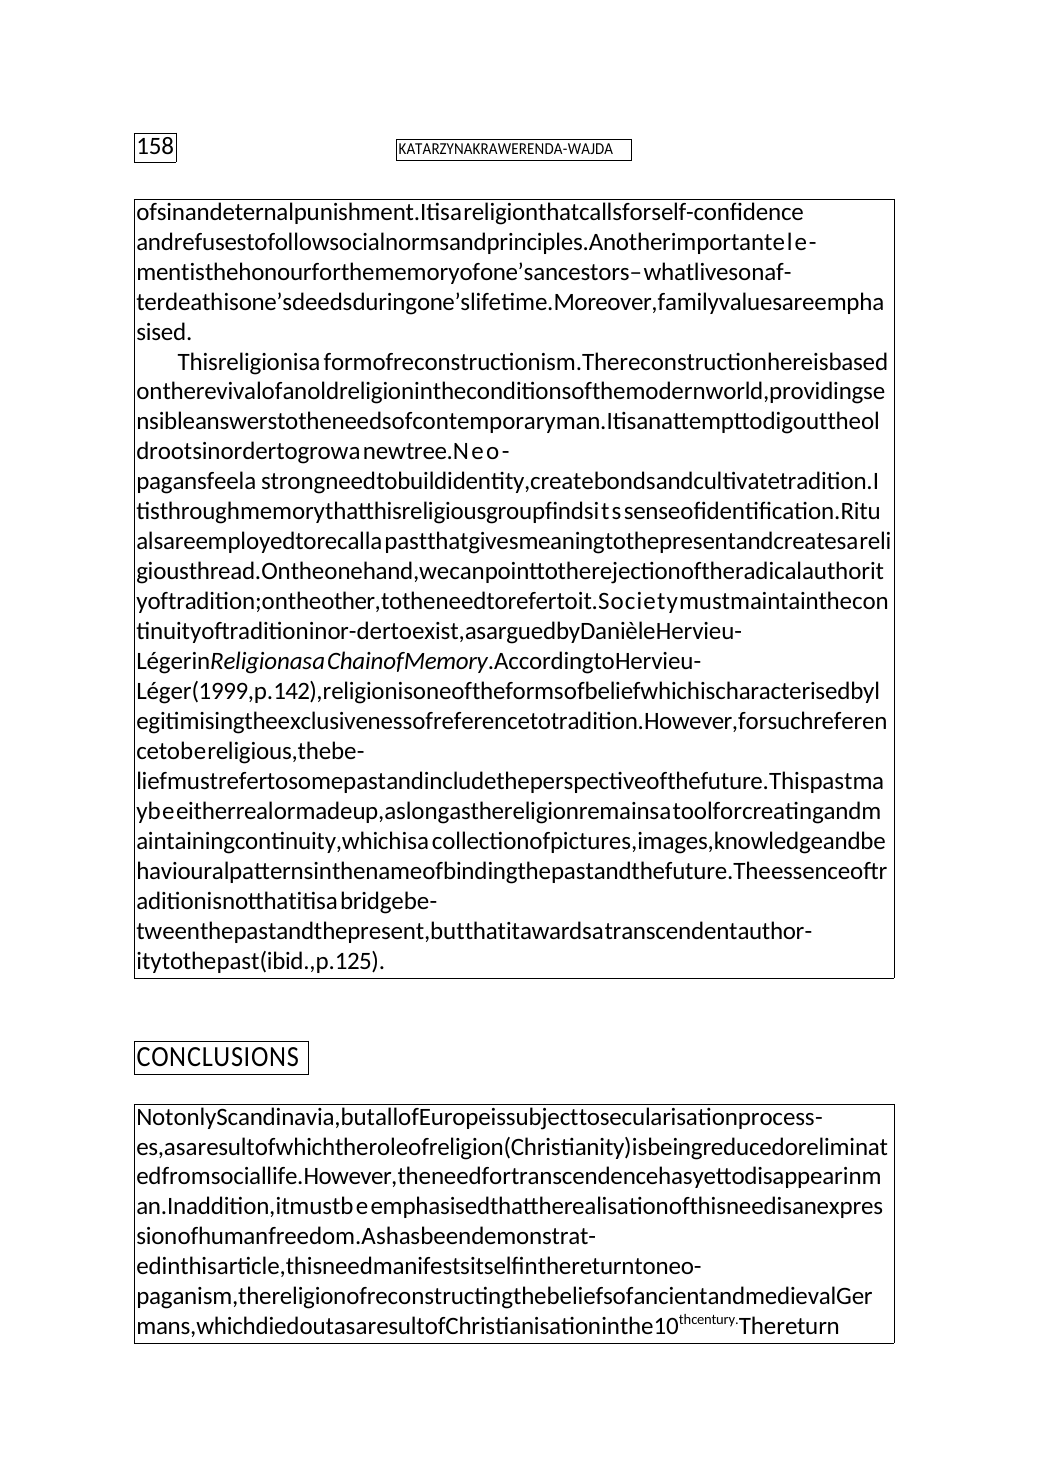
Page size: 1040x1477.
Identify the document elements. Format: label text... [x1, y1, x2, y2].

text es,asaresultofwhichtheroleofreligion(Christianity)isbeingreducedoreliminatedfromsociallife.However,theneedfortranscendencehasyettodisappearinman.Inaddition,itmustbeemphasisedthattherealisationofthisneedisanexpressionofhumanfreedom.Ashasbeendemonstrat-edinthisarticle,thisneedmanifestsitselfinthereturntoneo-paganism,thereligionofreconstructingthebeliefsofancientandmedievalGermans,whichdiedoutasaresultofChristianisationinthe10thcentury.Thereturn [136, 1131, 892, 1341]
text Thisreligionisaformofreconstructionism.Thereconstructionhereisbasedontherevivalofanoldreligionintheconditionsofthemodernworld,providingsensibleanswerstotheneedsofcontemporaryman.Itisanattempttodigouttheoldrootsinordertogrowanewtree.Neo-pagansfeelastrongneedtobuildidentity,createbondsandcultivatetradition.Itisthroughmemorythatthisreligiousgroupfindsitssenseofidentification.Ritualsareemployedtorecallapastthatgivesmeaningtothepresentandcreatesareligiousthread.Ontheonehand,wecanpointtotherejectionoftheradicalauthorityoftradition;ontheother,totheneedtorefertoit.Societymustmaintainthecontinuityoftraditioninor-dertoexist,asarguedbyDanièleHervieu-LégerinReligionasaChainofMemory.AccordingtoHervieu-Léger(1999,p.142),religionisoneoftheformsofbeliefwhichischaracterisedbylegitimisingtheexclusivenessofreferencetotradition.However,forsuchreferencetobereligious,thebe-liefmustrefertosomepastandincludetheperspectiveofthefuture.Thispastmaybeeitherrealormadeup,aslongasthereligionremainsatoolforcreatingandmaintainingcontinuity,whichisacollectionofpictures,images,knowledgeandbehaviouralpatternsinthenameofbindingthepastandthefuture.Theessenceoftraditionisnotthatitisabridgebe-tweenthepastandthepresent,butthatitawardsatranscendentauthor-itytothepast(ibid.,p.125). [136, 346, 892, 976]
text ofsinandeternalpunishment.Itisareligionthatcallsforself-confidence [136, 200, 894, 226]
text 158 [136, 134, 176, 160]
text NotonlyScandinavia,butallofEuropeissubjecttosecularisationprocess- [136, 1105, 894, 1131]
text KATARZYNAKRAWERENDA-WAJDA [398, 140, 631, 158]
text andrefusestofollowsocialnormsandprinciples.Anotherimportantele-mentisthehonourforthememoryofone’sancestors–whatlivesonaf-terdeathisone’sdeedsduringone’slifetime.Moreover,familyvaluesareemphasised. [136, 226, 892, 346]
text CONCLUSIONS [136, 1042, 308, 1072]
